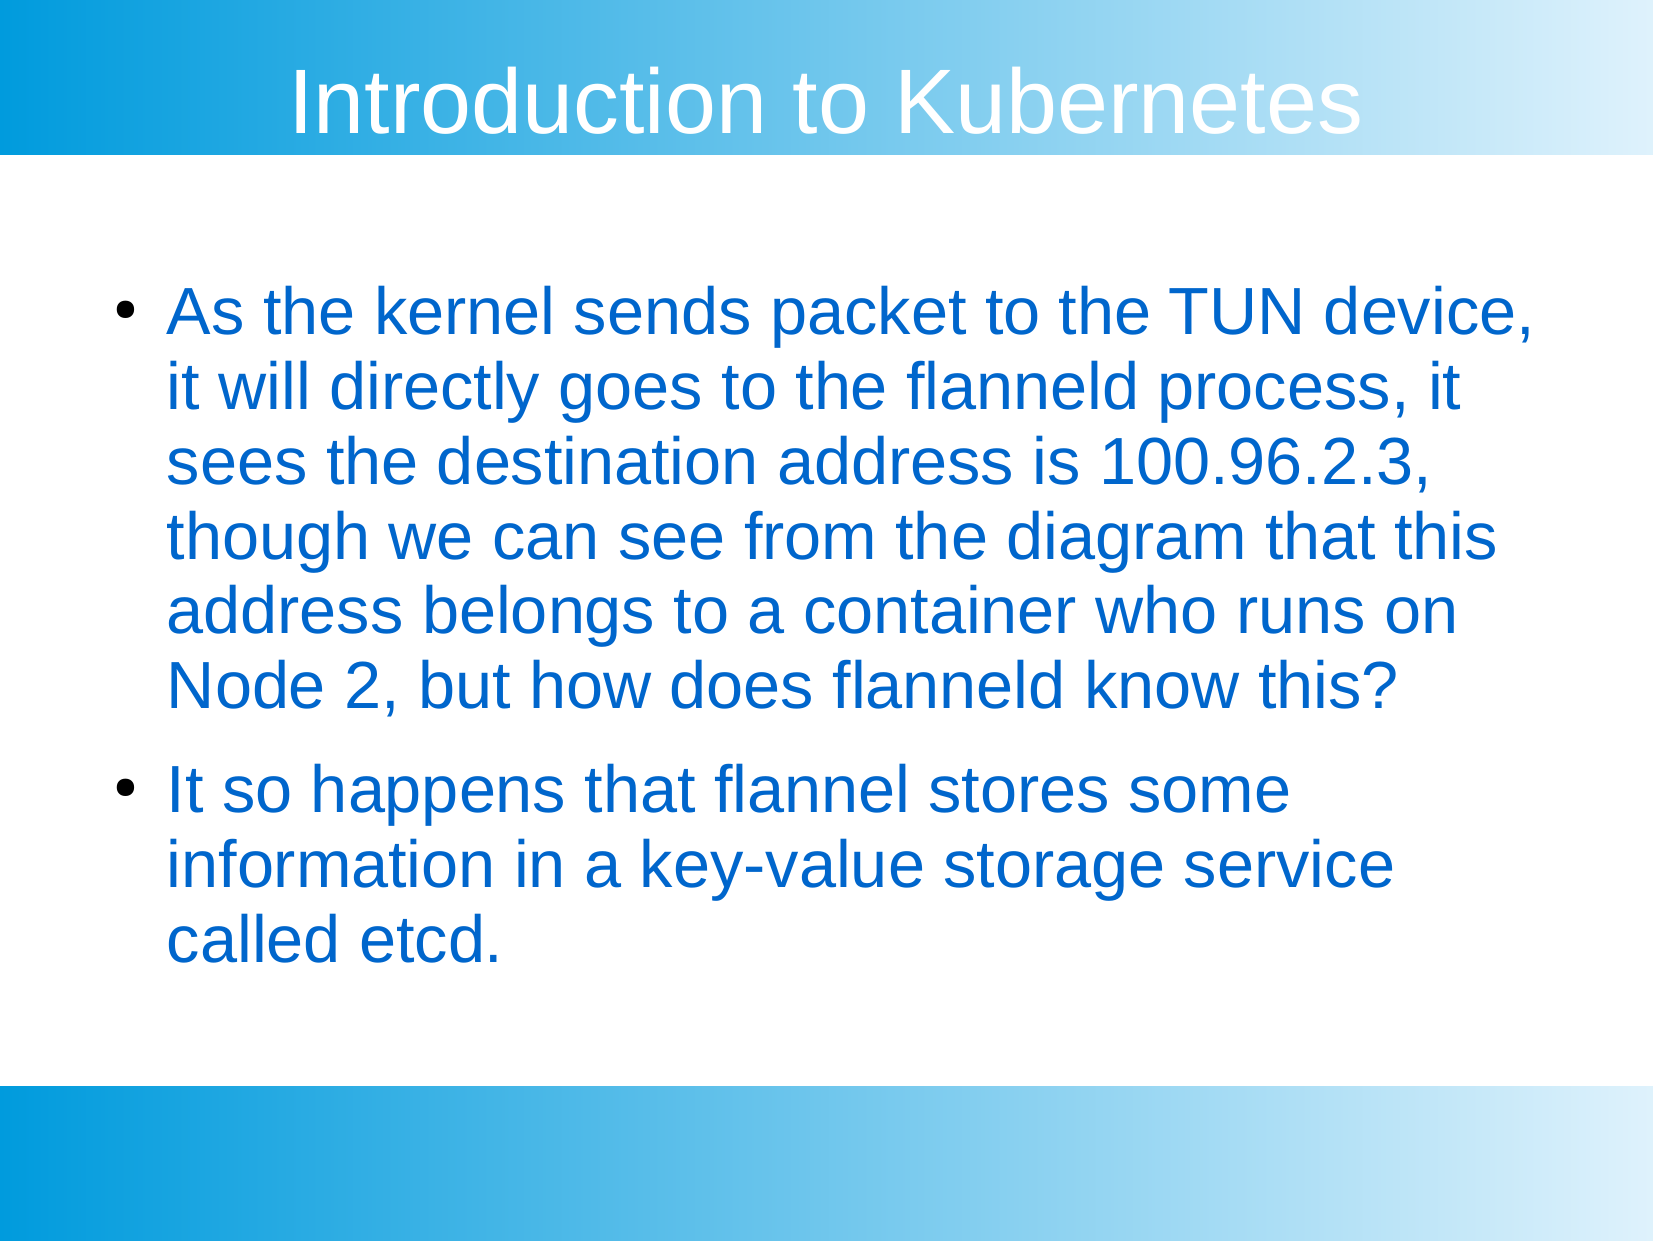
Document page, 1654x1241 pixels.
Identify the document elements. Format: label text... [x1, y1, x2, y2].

list As the kernel sends packet to the TUN device, it will directly goes to the flanneld process, it sees the destination address is 100.96.2.3, though we can see from the diagram that this address belongs to a container who runs on Node 2, but how does flanneld know this? It so happens that flannel stores some information in a key-value storage service called etcd. [95, 170, 1585, 636]
title Introduction to Kubernetes [82, 49, 1571, 155]
